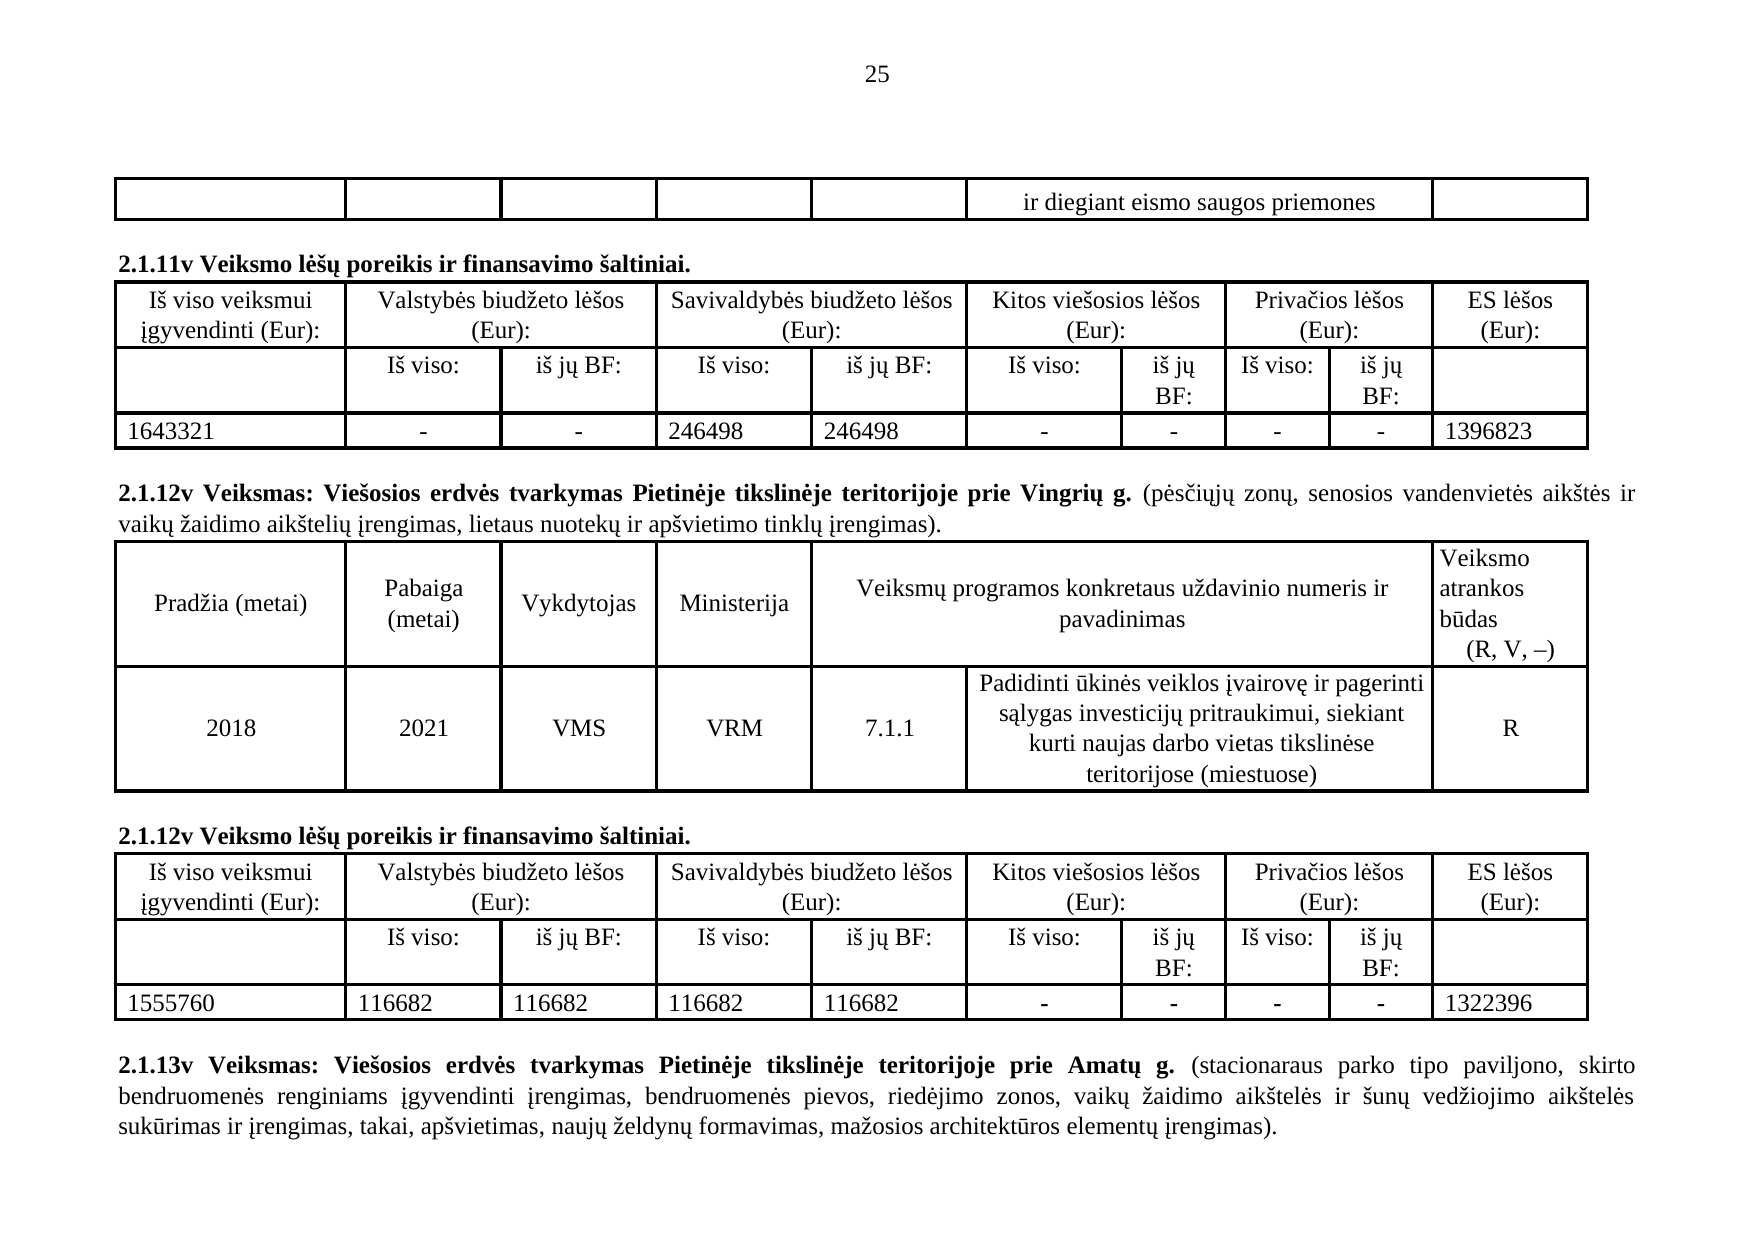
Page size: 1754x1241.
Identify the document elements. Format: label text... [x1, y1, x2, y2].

table_cell iš jų BF: [1331, 921, 1431, 983]
table_cell iš jų BF: [503, 921, 655, 983]
table_cell VRM [658, 668, 810, 789]
table_cell iš jų BF: [1331, 349, 1431, 411]
table_cell - [347, 415, 499, 446]
table_cell 116682 [503, 986, 655, 1018]
table_cell 2018 [117, 668, 344, 789]
table_cell - [1123, 415, 1224, 446]
table_cell VMS [503, 668, 655, 789]
table_cell - [1331, 986, 1431, 1018]
table_cell Iš viso: [968, 349, 1120, 411]
table_header Savivaldybės biudžeto lėšos (Eur): [658, 855, 965, 917]
text 2.1.13v Veiksmas: Viešosios erdvės tvarkymas Pietinėje tikslinėje teritorijoje prie Amatų g. (stacionaraus parko tipo paviljono, skirto bendruomenės renginiams įgyvendinti įrengimas, bendruomenės pievos, riedėjimo zonos, vaikų žaidimo aikštelės ir šunų vedžiojimo aikštelės sukūrimas ir įrengimas, takai, apšvietimas, naujų želdynų formavimas, mažosios architektūros elementų įrengimas). [118, 1050, 1636, 1140]
table_header Savivaldybės biudžeto lėšos (Eur): [658, 284, 965, 346]
table_header Veiksmo atrankos būdas (R, V, –) [1434, 543, 1586, 664]
table_header Valstybės biudžeto lėšos (Eur): [347, 284, 655, 346]
table_cell 246498 [658, 415, 810, 446]
table_cell iš jų BF: [503, 349, 655, 411]
table_cell 1322396 [1434, 986, 1586, 1018]
table_header Iš viso veiksmui įgyvendinti (Eur): [117, 284, 344, 346]
table_header Kitos viešosios lėšos (Eur): [968, 284, 1224, 346]
table_cell Iš viso: [658, 349, 810, 411]
table_header Vykdytojas [503, 543, 655, 664]
table_cell Iš viso: [347, 921, 499, 983]
table_cell Iš viso: [1227, 349, 1328, 411]
table_cell - [503, 415, 655, 446]
table_cell iš jų BF: [813, 349, 965, 411]
table_cell iš jų BF: [1123, 349, 1224, 411]
text 2.1.12v Veiksmas: Viešosios erdvės tvarkymas Pietinėje tikslinėje teritorijoje prie Vingrių g. (pėsčiųjų zonų, senosios vandenvietės aikštės ir vaikų žaidimo aikštelių įrengimas, lietaus nuotekų ir apšvietimo tinklų įrengimas). [118, 478, 1636, 538]
table_cell - [1227, 415, 1328, 446]
table_header Privačios lėšos (Eur): [1227, 284, 1431, 346]
table_cell iš jų BF: [1123, 921, 1224, 983]
table_cell 1643321 [117, 415, 344, 446]
table_cell [347, 180, 499, 218]
table_cell 116682 [813, 986, 965, 1018]
table_cell - [1331, 415, 1431, 446]
table_cell - [1227, 986, 1328, 1018]
table_cell - [968, 415, 1120, 446]
table_cell [117, 349, 344, 411]
table_cell [503, 180, 655, 218]
table_cell [658, 180, 810, 218]
table_cell 2021 [347, 668, 499, 789]
table_header Iš viso veiksmui įgyvendinti (Eur): [117, 855, 344, 917]
table_cell 246498 [813, 415, 965, 446]
table_cell [117, 180, 344, 218]
table_cell 116682 [658, 986, 810, 1018]
table_cell [813, 180, 965, 218]
table_cell iš jų BF: [813, 921, 965, 983]
table_header Pabaiga (metai) [347, 543, 499, 664]
text 2.1.11v Veiksmo lėšų poreikis ir finansavimo šaltiniai. [118, 249, 1636, 278]
table_cell - [968, 986, 1120, 1018]
table_header Kitos viešosios lėšos (Eur): [968, 855, 1224, 917]
table_cell Iš viso: [1227, 921, 1328, 983]
table_cell 7.1.1 [813, 668, 965, 789]
table_header Privačios lėšos (Eur): [1227, 855, 1431, 917]
table_cell Padidinti ūkinės veiklos įvairovę ir pagerinti sąlygas investicijų pritraukimui, siekiant kurti naujas darbo vietas tikslinėse teritorijose (miestuose) [968, 668, 1431, 789]
table_cell [1434, 349, 1586, 411]
text 2.1.12v Veiksmo lėšų poreikis ir finansavimo šaltiniai. [118, 821, 1636, 850]
table_header ES lėšos (Eur): [1434, 855, 1586, 917]
table_cell Iš viso: [968, 921, 1120, 983]
table_cell 1555760 [117, 986, 344, 1018]
table_header Valstybės biudžeto lėšos (Eur): [347, 855, 655, 917]
table_cell [117, 921, 344, 983]
table_cell [1434, 180, 1586, 218]
table_cell 116682 [347, 986, 499, 1018]
table_header Pradžia (metai) [117, 543, 344, 664]
table_header Ministerija [658, 543, 810, 664]
table_cell Iš viso: [347, 349, 499, 411]
table_cell Iš viso: [658, 921, 810, 983]
table_cell R [1434, 668, 1586, 789]
table_cell [1434, 921, 1586, 983]
table_cell ir diegiant eismo saugos priemones [968, 180, 1431, 218]
table_cell 1396823 [1434, 415, 1586, 446]
table_cell - [1123, 986, 1224, 1018]
table_header Veiksmų programos konkretaus uždavinio numeris ir pavadinimas [813, 543, 1431, 664]
table_header ES lėšos (Eur): [1434, 284, 1586, 346]
